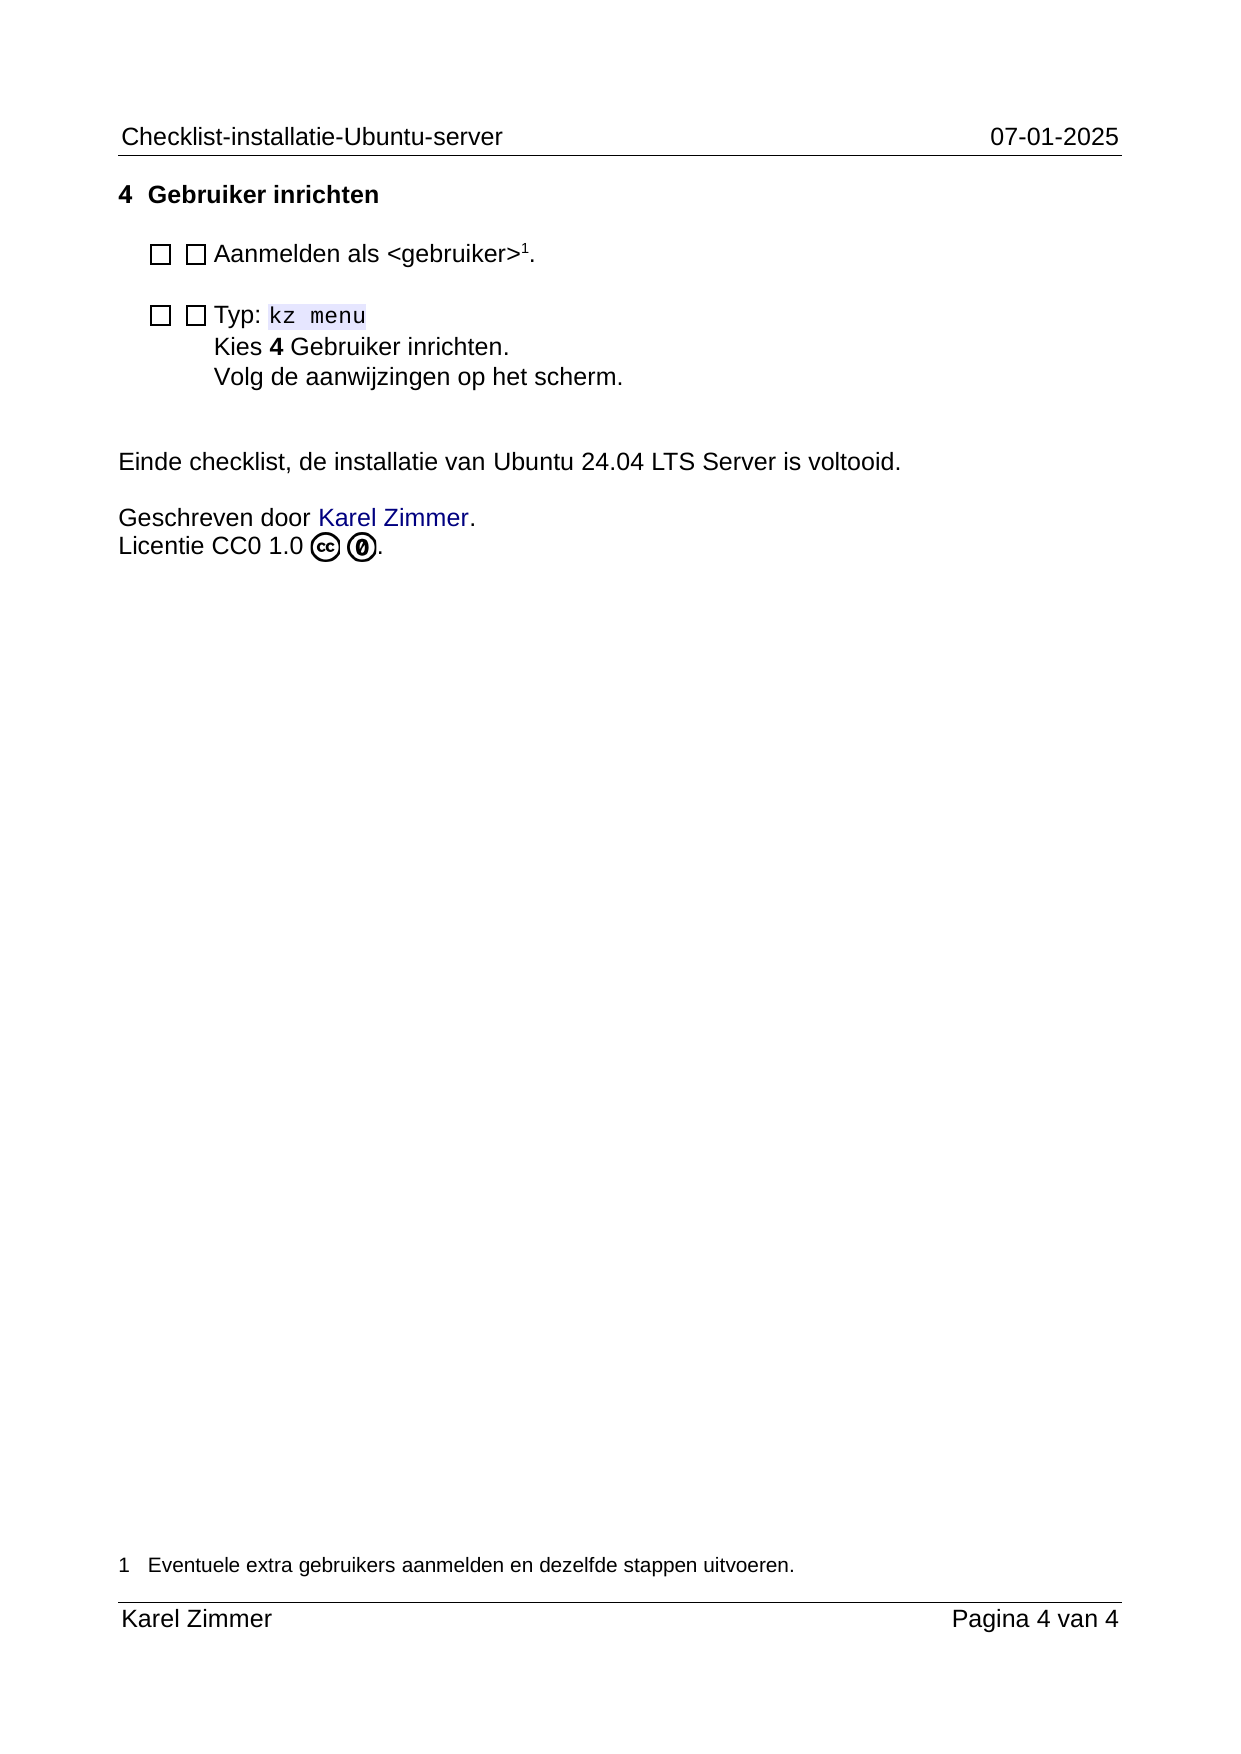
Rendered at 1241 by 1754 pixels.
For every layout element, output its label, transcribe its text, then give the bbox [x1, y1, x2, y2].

table_cell [177, 269, 213, 300]
table_cell Volg de aanwijzingen op het scherm. [213, 362, 1122, 392]
table_cell [118, 332, 142, 362]
table_cell [142, 362, 177, 392]
list Licentie CC0 1.0 [118, 532, 310, 562]
table_header Aanmelden als <gebruiker>. [213, 239, 1122, 269]
table_cell [177, 362, 213, 392]
table_cell Kies 4 Gebruiker inrichten. [213, 332, 1122, 362]
table_cell [118, 300, 142, 332]
table_cell [177, 332, 213, 362]
list Gebruiker inrichten [118, 177, 1122, 211]
table_cell [118, 269, 142, 300]
picture [310, 532, 340, 562]
picture [347, 532, 377, 562]
table_cell [177, 300, 213, 332]
table_header [177, 239, 213, 269]
list . [377, 532, 1122, 562]
table_cell [213, 269, 1122, 300]
table_header [118, 239, 142, 269]
text Einde checklist, de installatie van Ubuntu 24.04 LTS Server is voltooid. [118, 448, 1122, 476]
table_cell [142, 269, 177, 300]
list Geschreven door Karel Zimmer. [118, 504, 1122, 532]
table_cell [118, 362, 142, 392]
table_cell [142, 332, 177, 362]
table_cell [142, 300, 177, 332]
table_header [142, 239, 177, 269]
table_cell Typ: kz menu [213, 300, 1122, 332]
